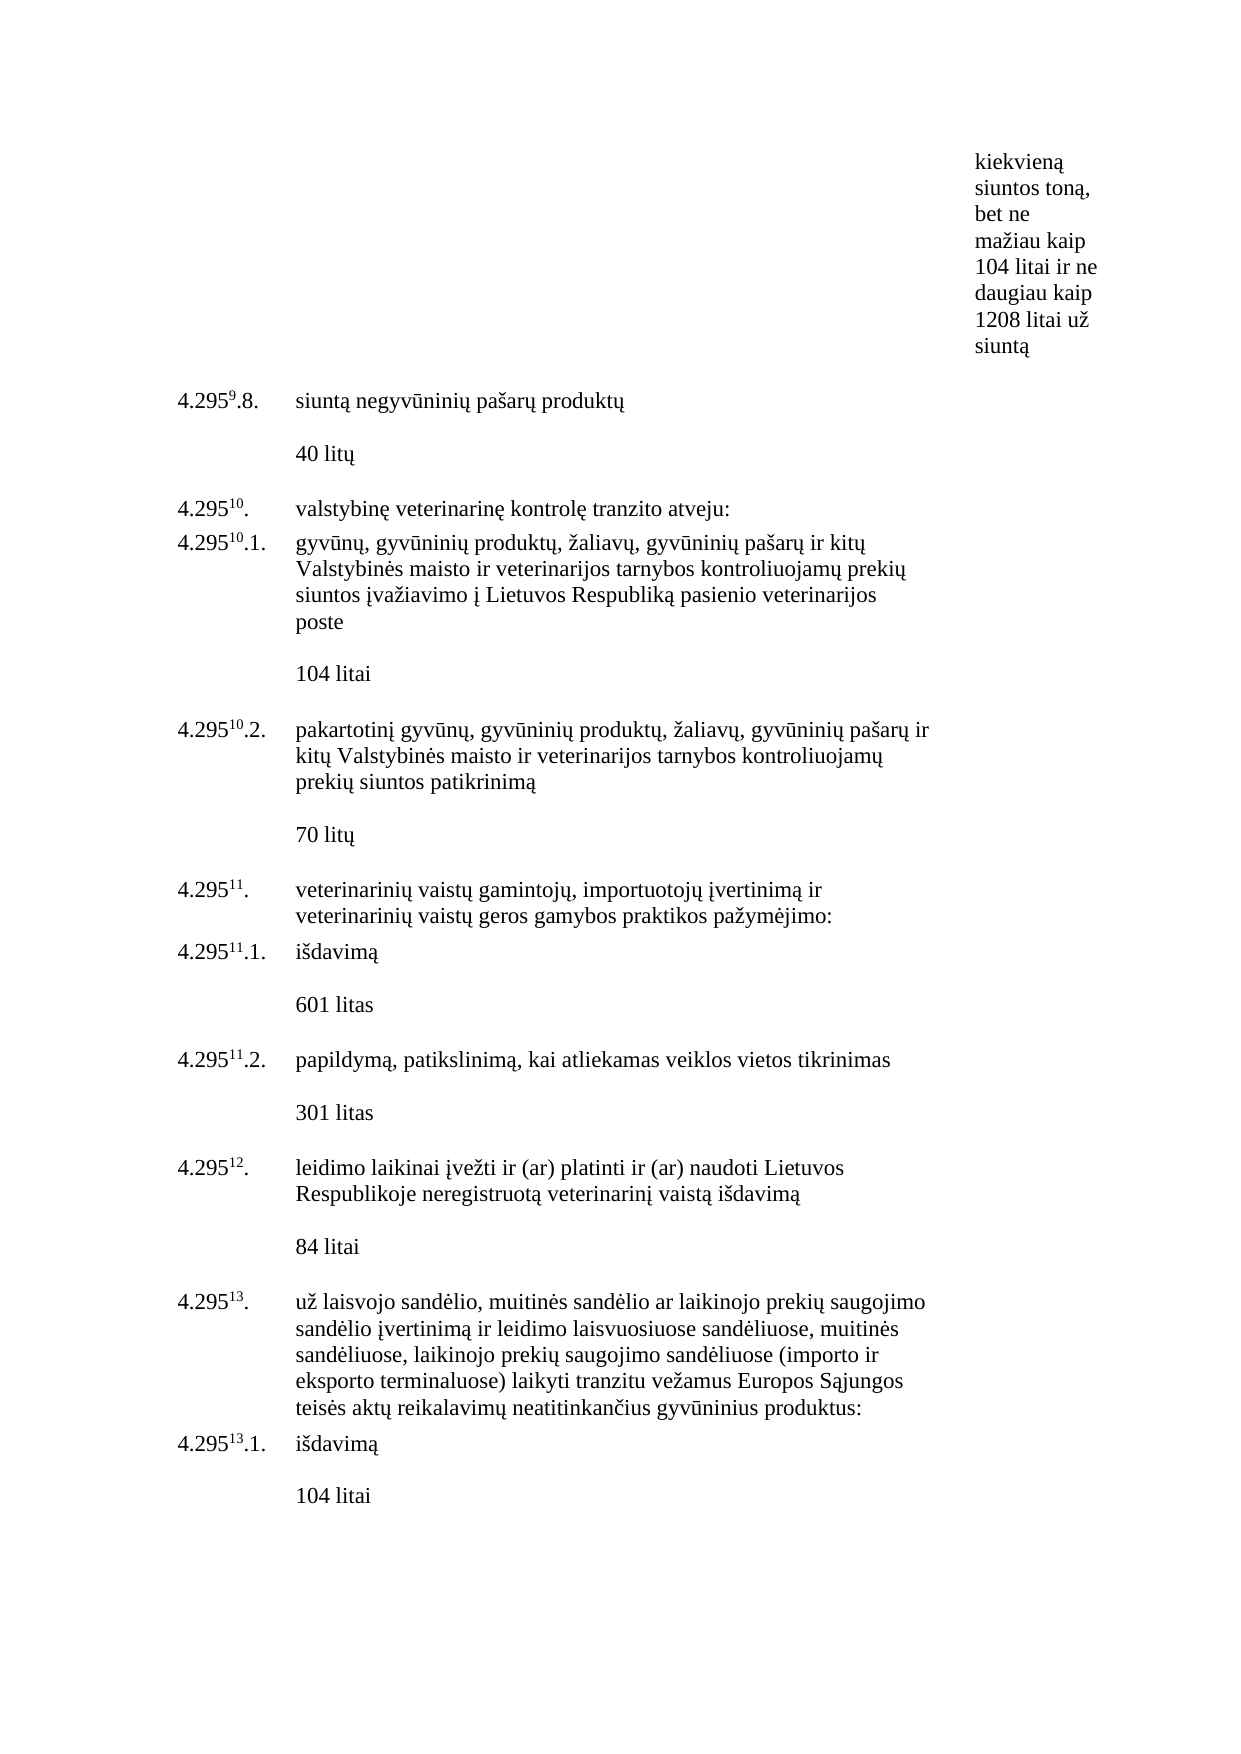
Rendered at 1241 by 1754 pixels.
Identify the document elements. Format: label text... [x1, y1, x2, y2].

text 4.29511.2. papildymą, patikslinimą, kai atliekamas veiklos vietos tikrinimas 301 litas [177, 1046, 930, 1125]
text Respublikoje neregistruotą veterinarinį vaistą išdavimą 84 litai [177, 1180, 930, 1259]
text 4.29512. leidimo laikinai įvežti ir (ar) platinti ir (ar) naudoti Lietuvos [177, 1154, 930, 1180]
text eksporto terminaluose) laikyti tranzitu vežamus Europos Sąjungos [177, 1367, 930, 1394]
text 4.2959.8. siuntą negyvūninių pašarų produktų 40 litų [177, 387, 930, 466]
text 1208 litai už siuntą [974, 306, 1122, 358]
text 4.29510. valstybinę veterinarinę kontrolę tranzito atveju: [177, 495, 930, 521]
text kiekvieną siuntos toną, bet ne [974, 148, 1122, 227]
text 4.29511. veterinarinių vaistų gamintojų, importuotojų įvertinimą ir [177, 876, 930, 902]
text kitų Valstybinės maisto ir veterinarijos tarnybos kontroliuojamų [177, 742, 930, 768]
text 4.29510.2. pakartotinį gyvūnų, gyvūninių produktų, žaliavų, gyvūninių pašarų ir [177, 716, 930, 742]
text Valstybinės maisto ir veterinarijos tarnybos kontroliuojamų prekių [177, 555, 930, 581]
text mažiau kaip 104 litai ir ne daugiau kaip [974, 227, 1122, 306]
text siuntos įvažiavimo į Lietuvos Respubliką pasienio veterinarijos [177, 581, 930, 608]
text prekių siuntos patikrinimą 70 litų [177, 768, 930, 847]
text sandėliuose, laikinojo prekių saugojimo sandėliuose (importo ir [177, 1341, 930, 1367]
text sandėlio įvertinimą ir leidimo laisvuosiuose sandėliuose, muitinės [177, 1314, 930, 1341]
text poste 104 litai [177, 608, 930, 687]
text 4.29511.1. išdavimą 601 litas [177, 938, 930, 1017]
text 4.29510.1. gyvūnų, gyvūninių produktų, žaliavų, gyvūninių pašarų ir kitų [177, 529, 930, 555]
text 4.29513. už laisvojo sandėlio, muitinės sandėlio ar laikinojo prekių saugojimo [177, 1288, 930, 1314]
text veterinarinių vaistų geros gamybos praktikos pažymėjimo: [177, 902, 930, 929]
text 4.29513.1. išdavimą 104 litai [177, 1429, 930, 1509]
text teisės aktų reikalavimų neatitinkančius gyvūninius produktus: [177, 1394, 930, 1420]
